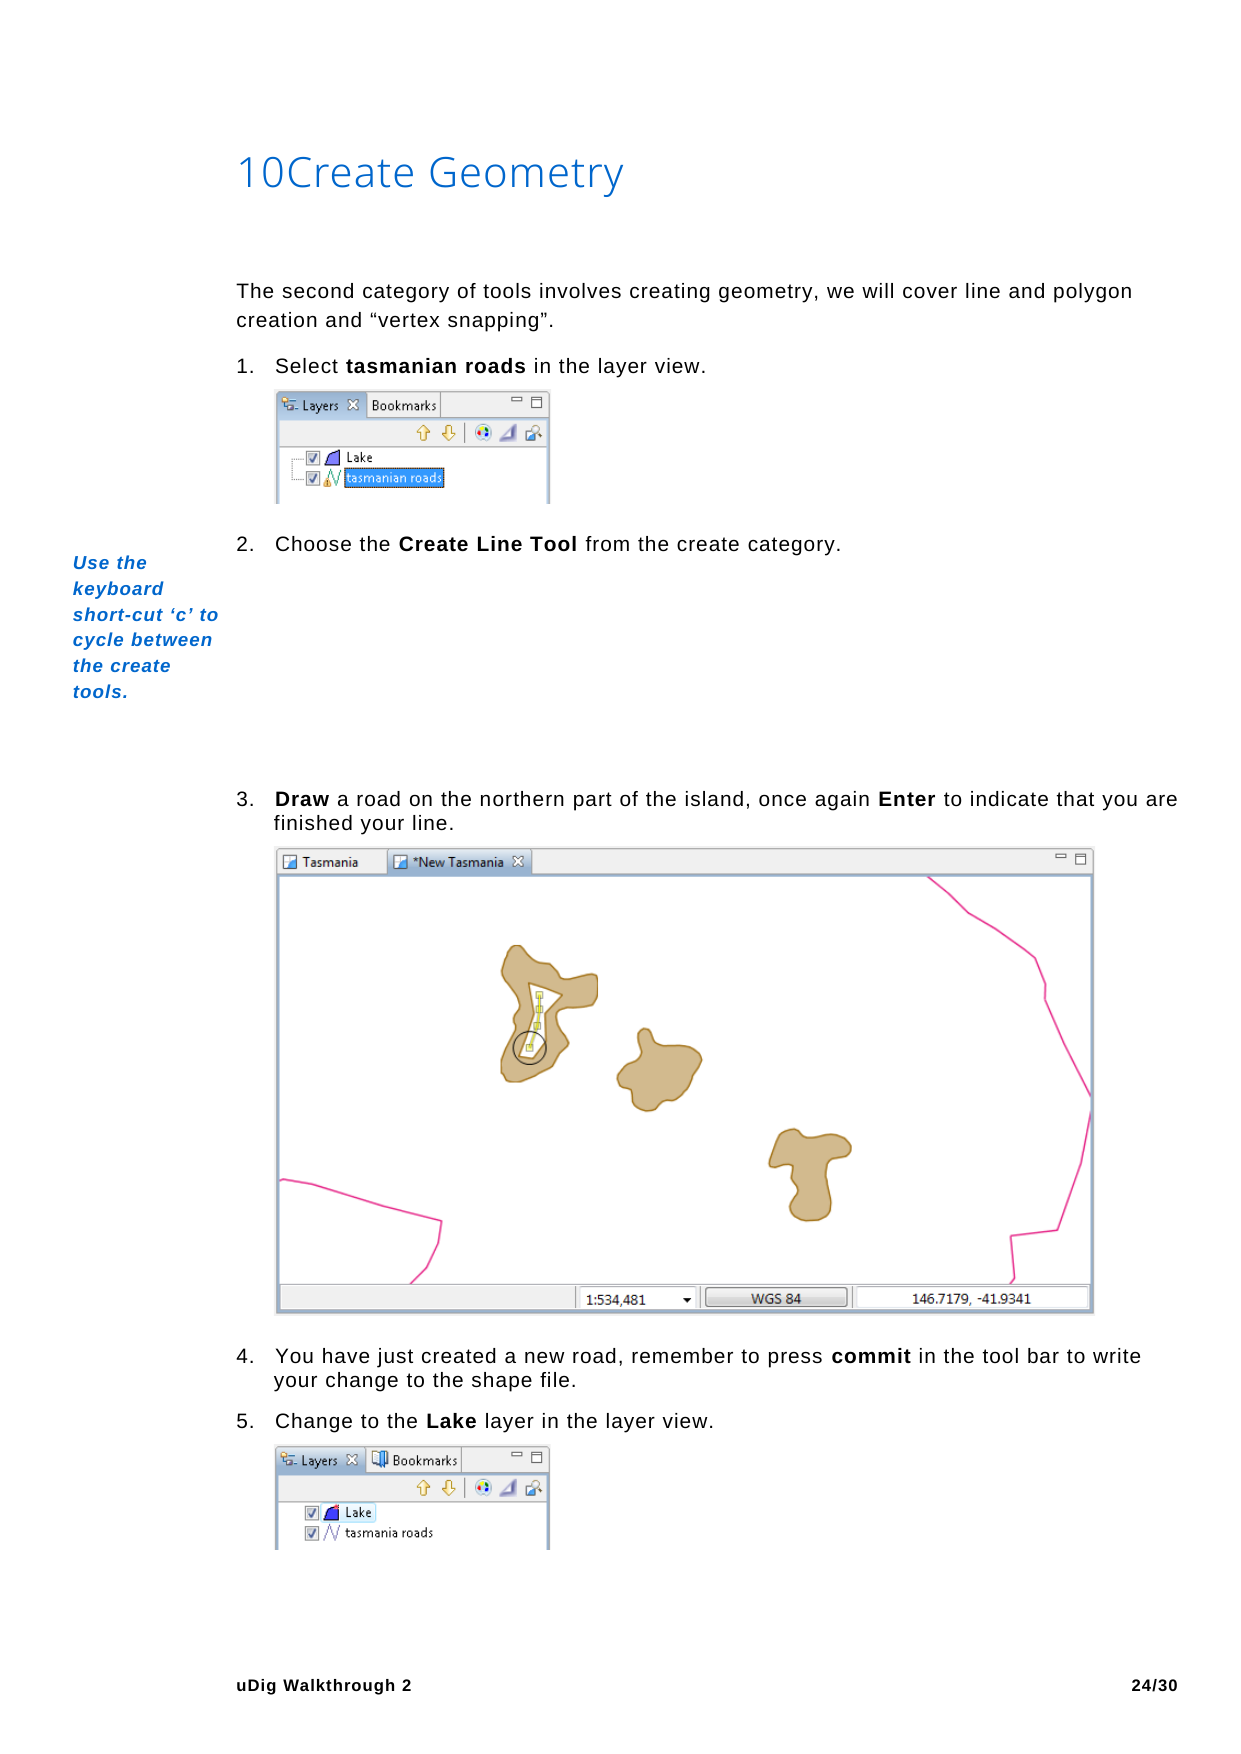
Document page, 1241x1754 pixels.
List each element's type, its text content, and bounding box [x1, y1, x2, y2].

list Choose the Create Line Tool from the create category. [236, 532, 1181, 770]
list Draw a road on the northern part of the island, once again Enter to indicate that you are finished your line. [236, 786, 1181, 1327]
list Change to the Lake layer in the layer view. [236, 1409, 1181, 1561]
list Select tasmanian roads in the layer view. [236, 354, 1181, 515]
subtitle Create Geometry [236, 143, 1181, 200]
text The second category of tools involves creating geometry, we will cover line and polygon creation and “vertex snapping”. [236, 279, 1181, 332]
list You have just created a new road, remember to press commit in the tool bar to write your change to the shape file. [236, 1344, 1181, 1392]
list Use the keyboard short-cut ‘c’ to cycle between the create tools. [73, 552, 221, 702]
